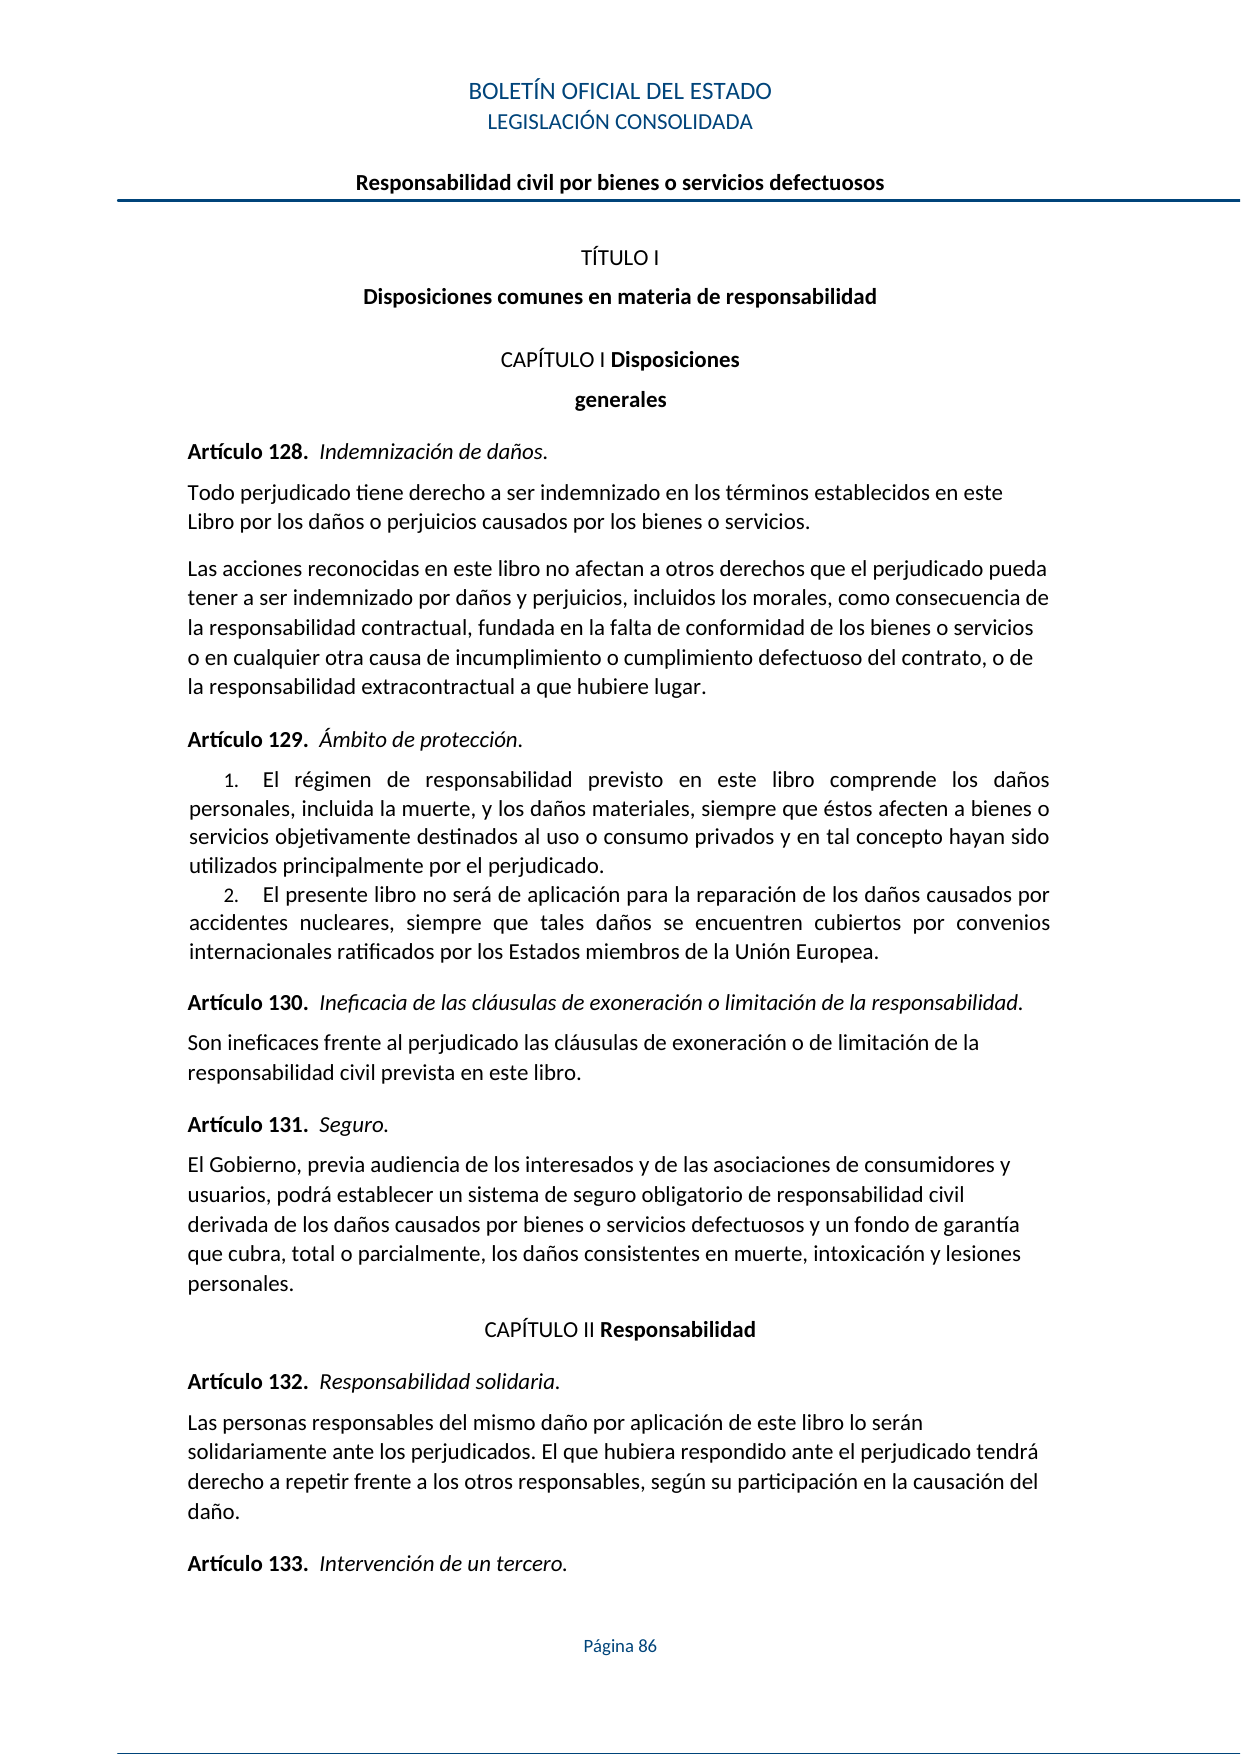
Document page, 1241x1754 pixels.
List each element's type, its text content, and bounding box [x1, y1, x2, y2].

text CAPÍTULO II Responsabilidad [476, 1316, 764, 1343]
text Todo perjudicado tiene derecho a ser indemnizado en los términos establecidos en este Libro por los daños o perjuicios causados por los bienes o servicios. [187, 478, 1051, 535]
text Disposiciones comunes en materia de responsabilidad [189, 282, 1051, 310]
text Artículo 128. Indemnización de daños. [187, 437, 1051, 465]
text Las personas responsables del mismo daño por aplicación de este libro lo serán solidariamente ante los perjudicados. El que hubiera respondido ante el perjudicado tendrá derecho a repetir frente a los otros responsables, según su participación en la causación del daño. [187, 1408, 1051, 1525]
text Responsabilidad civil por bienes o servicios defectuosos [189, 168, 1051, 196]
text CAPÍTULO I Disposiciones generales [492, 345, 749, 413]
text Artículo 132. Responsabilidad solidaria. [187, 1367, 1051, 1395]
text Las acciones reconocidas en este libro no afectan a otros derechos que el perjudicado pueda tener a ser indemnizado por daños y perjuicios, incluidos los morales, como consecuencia de la responsabilidad contractual, fundada en la falta de conformidad de los bienes o servicios o en cualquier otra causa de incumplimiento o cumplimiento defectuoso del contrato, o de la responsabilidad extracontractual a que hubiere lugar. [187, 554, 1051, 700]
text Artículo 129. Ámbito de protección. [187, 725, 1051, 753]
text Artículo 130. Ineficacia de las cláusulas de exoneración o limitación de la responsabilidad. [187, 988, 1051, 1016]
list El presente libro no será de aplicación para la reparación de los daños causados por accidentes nucleares, siempre que tales daños se encuentren cubiertos por convenios internacionales ratificados por los Estados miembros de la Unión Europea. [189, 880, 1051, 965]
text TÍTULO I [206, 243, 1034, 271]
list El régimen de responsabilidad previsto en este libro comprende los daños personales, incluida la muerte, y los daños materiales, siempre que éstos afecten a bienes o servicios objetivamente destinados al uso o consumo privados y en tal concepto hayan sido utilizados principalmente por el perjudicado. [189, 765, 1051, 879]
text El Gobierno, previa audiencia de los interesados y de las asociaciones de consumidores y usuarios, podrá establecer un sistema de seguro obligatorio de responsabilidad civil derivada de los daños causados por bienes o servicios defectuosos y un fondo de garantía que cubra, total o parcialmente, los daños consistentes en muerte, intoxicación y lesiones personales. [187, 1150, 1051, 1297]
text Artículo 131. Seguro. [187, 1110, 1033, 1138]
text Son ineficaces frente al perjudicado las cláusulas de exoneración o de limitación de la responsabilidad civil prevista en este libro. [187, 1028, 1051, 1086]
text Artículo 133. Intervención de un tercero. [187, 1549, 1051, 1577]
